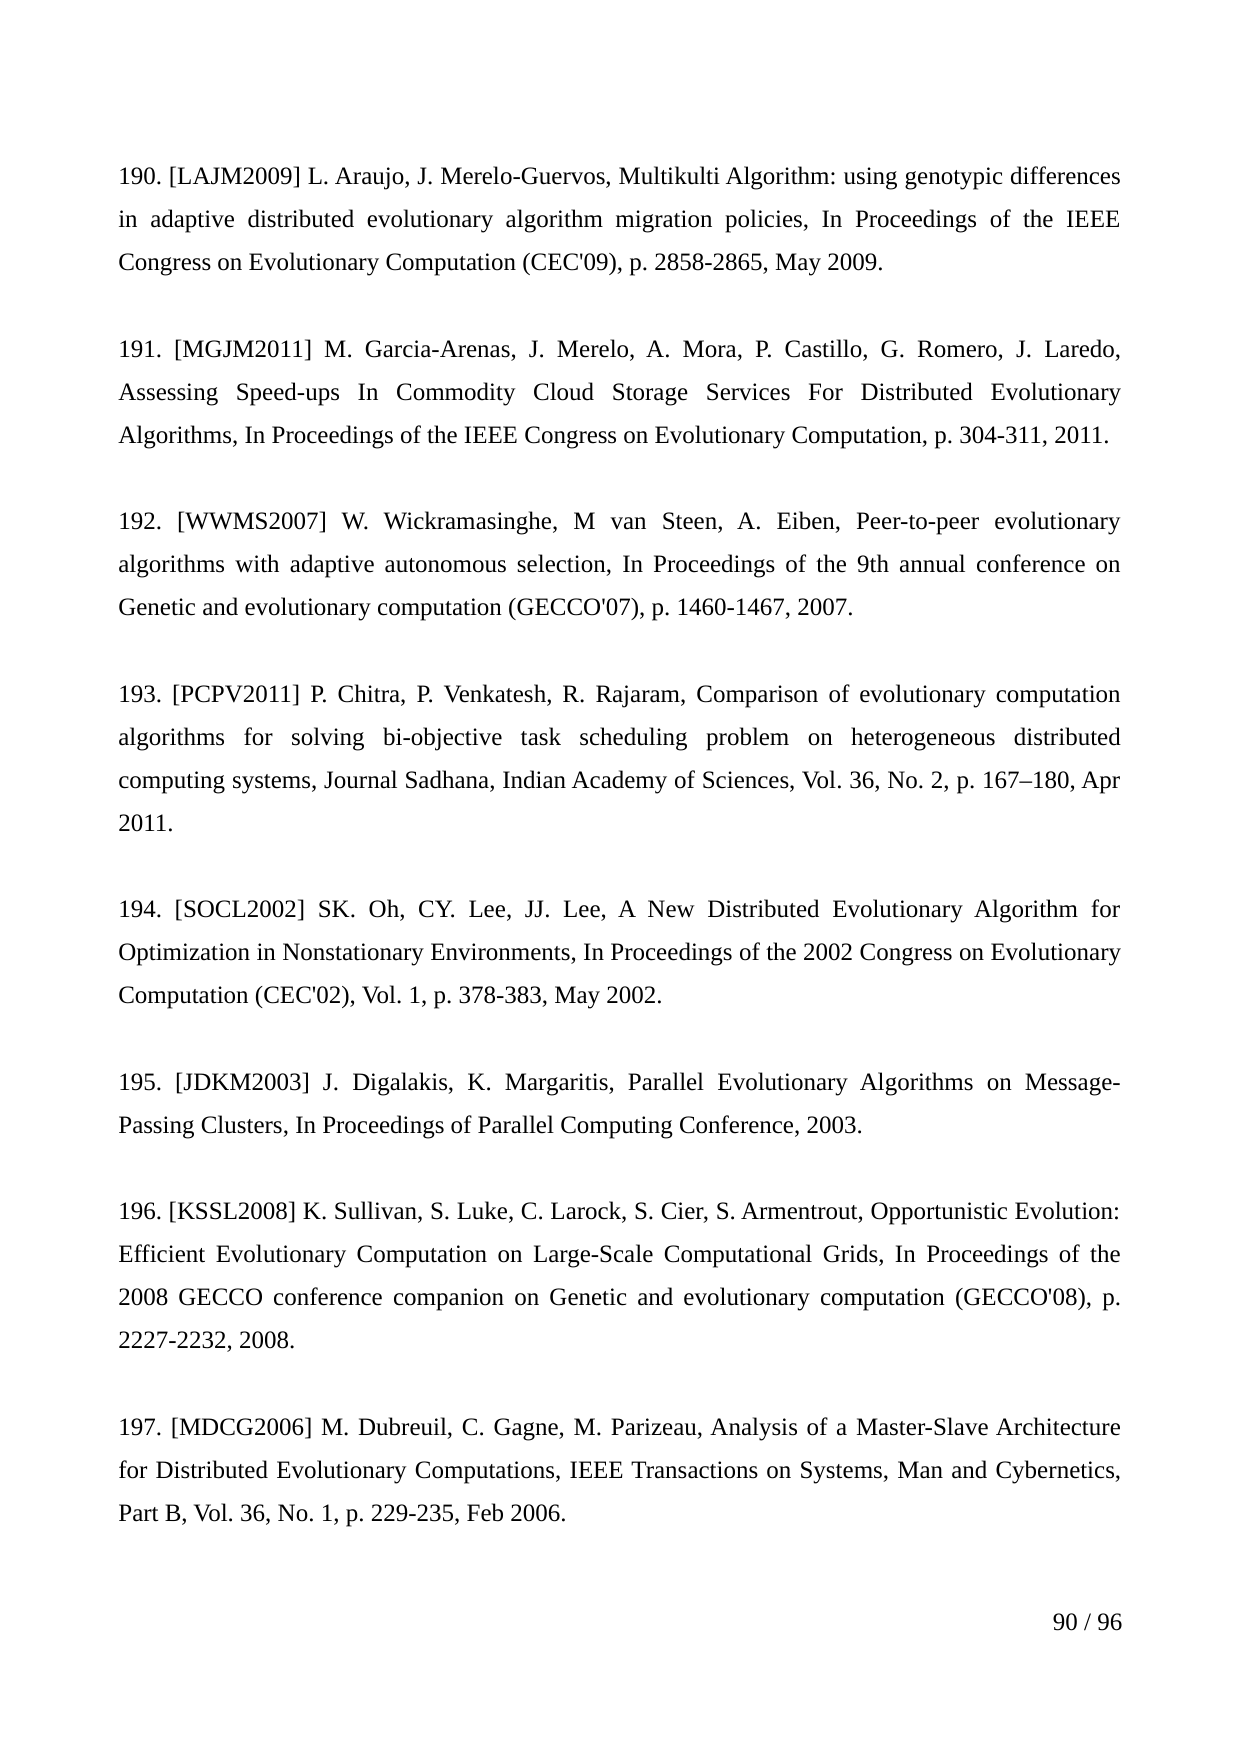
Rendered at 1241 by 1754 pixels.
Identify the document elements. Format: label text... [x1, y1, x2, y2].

text 194. [SOCL2002] SK. Oh, CY. Lee, JJ. Lee, A New Distributed Evolutionary Algorithm for Optimization in Nonstationary Environments, In Proceedings of the 2002 Congress on Evolutionary Computation (CEC'02), Vol. 1, p. 378-383, May 2002. [118, 894, 1122, 1009]
text 191. [MGJM2011] M. Garcia-Arenas, J. Merelo, A. Mora, P. Castillo, G. Romero, J. Laredo, Assessing Speed-ups In Commodity Cloud Storage Services For Distributed Evolutionary Algorithms, In Proceedings of the IEEE Congress on Evolutionary Computation, p. 304-311, 2011. [118, 334, 1122, 449]
text 196. [KSSL2008] K. Sullivan, S. Luke, C. Larock, S. Cier, S. Armentrout, Opportunistic Evolution: Efficient Evolutionary Computation on Large-Scale Computational Grids, In Proceedings of the 2008 GECCO conference companion on Genetic and evolutionary computation (GECCO'08), p. 2227-2232, 2008. [118, 1196, 1122, 1354]
text 195. [JDKM2003] J. Digalakis, K. Margaritis, Parallel Evolutionary Algorithms on Message-Passing Clusters, In Proceedings of Parallel Computing Conference, 2003. [118, 1067, 1122, 1139]
text 193. [PCPV2011] P. Chitra, P. Venkatesh, R. Rajaram, Comparison of evolutionary computation algorithms for solving bi-objective task scheduling problem on heterogeneous distributed computing systems, Journal Sadhana, Indian Academy of Sciences, Vol. 36, No. 2, p. 167–180, Apr 2011. [118, 679, 1122, 837]
text 190. [LAJM2009] L. Araujo, J. Merelo-Guervos, Multikulti Algorithm: using genotypic differences in adaptive distributed evolutionary algorithm migration policies, In Proceedings of the IEEE Congress on Evolutionary Computation (CEC'09), p. 2858-2865, May 2009. [118, 161, 1122, 276]
text 192. [WWMS2007] W. Wickramasinghe, M van Steen, A. Eiben, Peer-to-peer evolutionary algorithms with adaptive autonomous selection, In Proceedings of the 9th annual conference on Genetic and evolutionary computation (GECCO'07), p. 1460-1467, 2007. [118, 506, 1122, 621]
text 197. [MDCG2006] M. Dubreuil, C. Gagne, M. Parizeau, Analysis of a Master-Slave Architecture for Distributed Evolutionary Computations, IEEE Transactions on Systems, Man and Cybernetics, Part B, Vol. 36, No. 1, p. 229-235, Feb 2006. [118, 1412, 1122, 1527]
